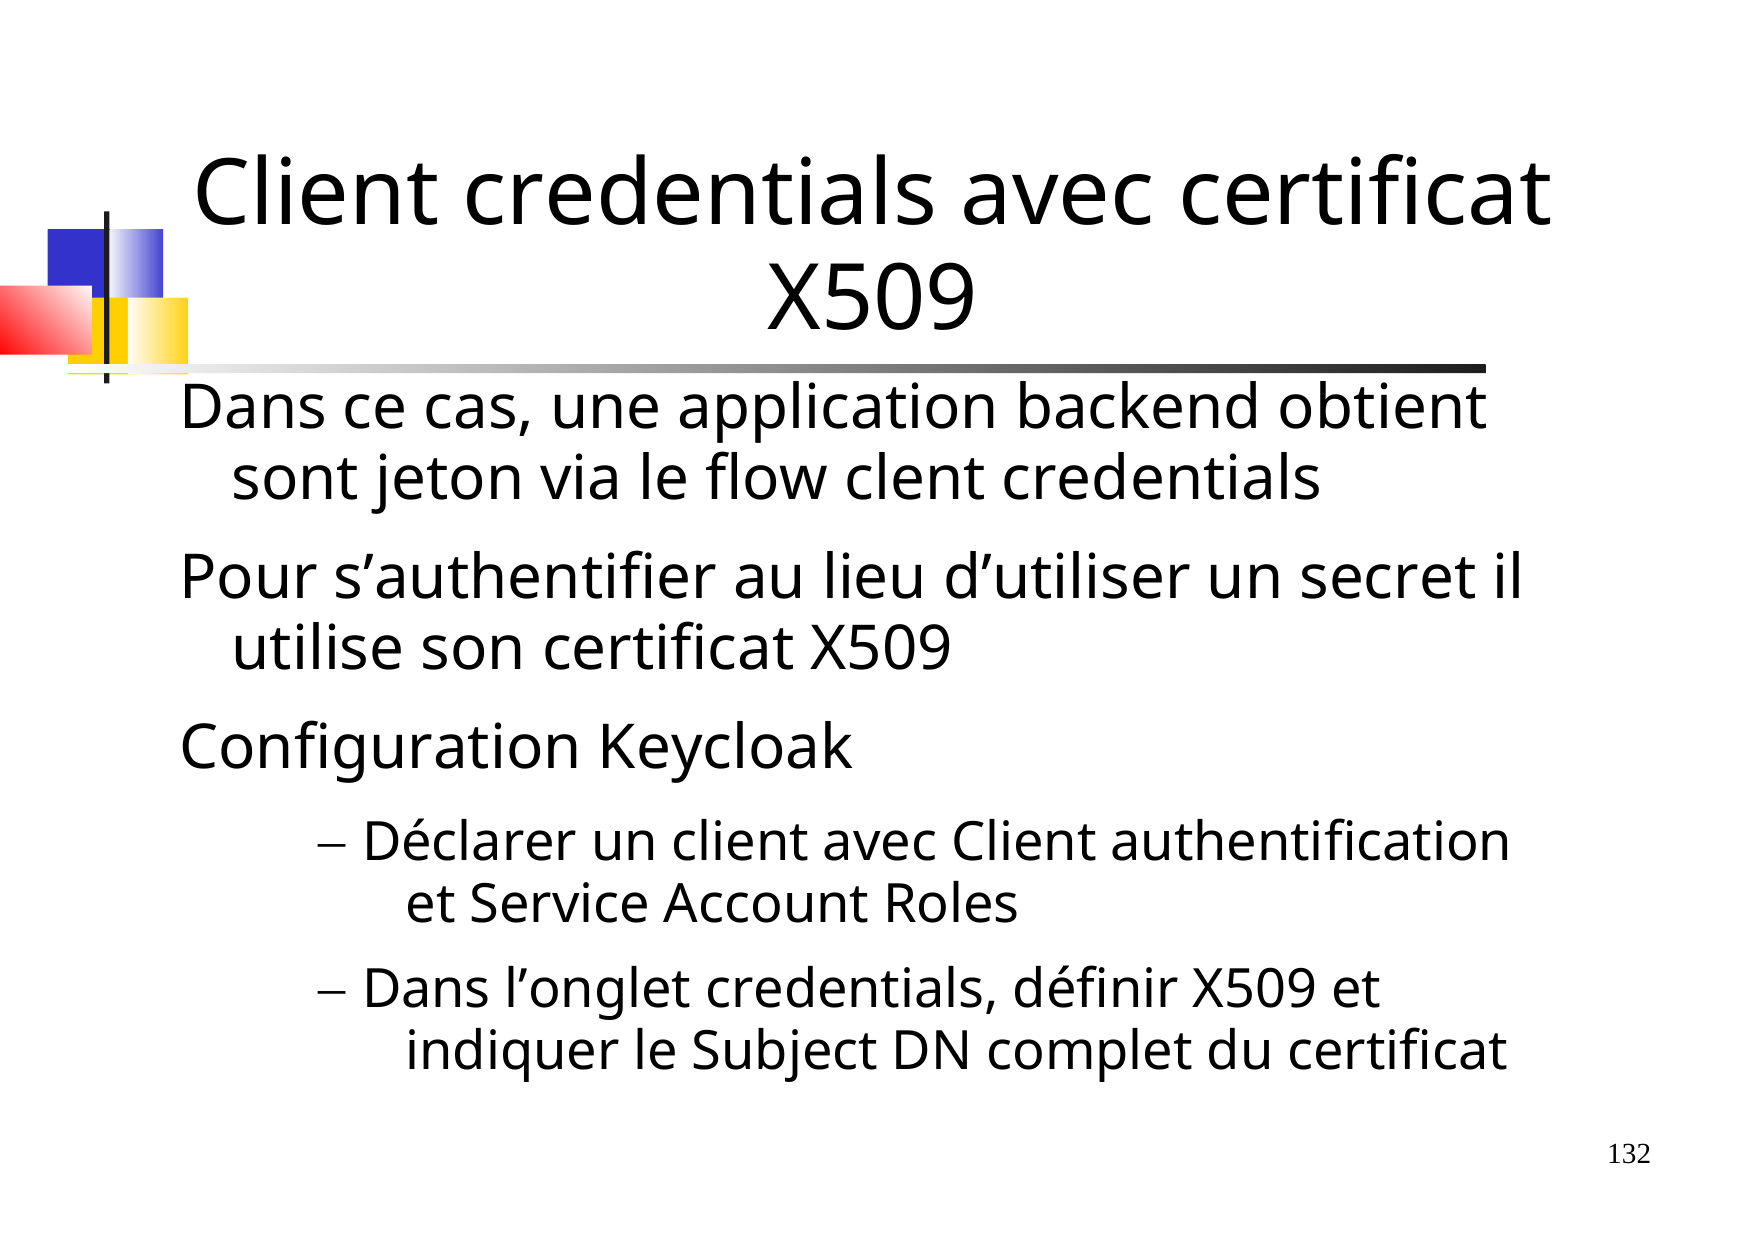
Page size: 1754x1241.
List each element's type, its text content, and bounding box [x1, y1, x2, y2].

title Client credentials avec certificat X509 [179, 139, 1567, 351]
list Dans ce cas, une application backend obtient sont jeton via le flow clent credentials Pour s’authentifier au lieu d’utiliser un secret il utilise son certificat X509 Configuration Keycloak Déclarer un client avec Client authentification et Service Account Roles Dans l’onglet credentials, définir X509 et indiquer le Subject DN complet du certificat [179, 371, 1567, 1091]
